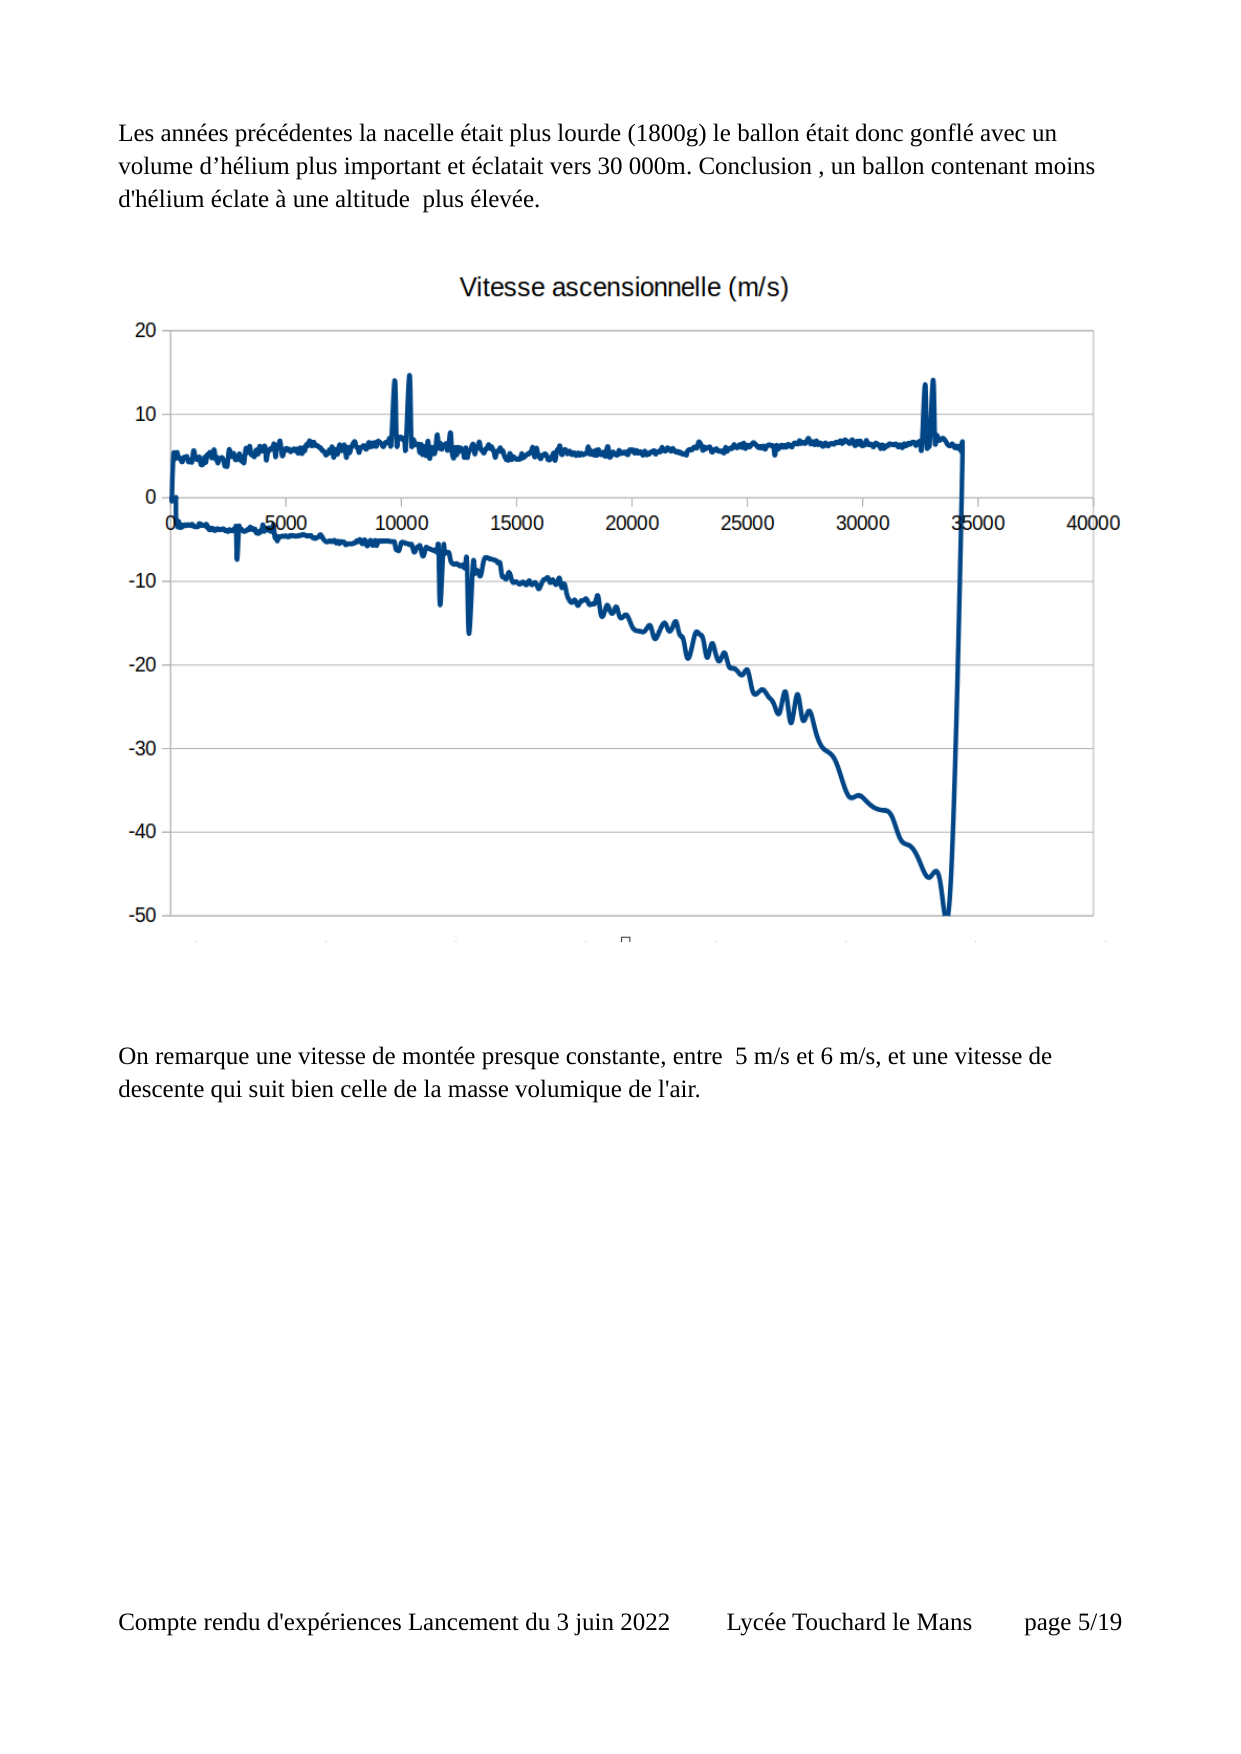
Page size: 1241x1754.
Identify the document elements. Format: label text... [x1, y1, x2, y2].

picture [118, 247, 1123, 942]
text Les années précédentes la nacelle était plus lourde (1800g) le ballon était donc gonflé avec un volume d’hélium plus important et éclatait vers 30 000m. Conclusion , un ballon contenant moins d'hélium éclate à une altitude plus élevée. [118, 118, 1122, 213]
text On remarque une vitesse de montée presque constante, entre 5 m/s et 6 m/s, et une vitesse de descente qui suit bien celle de la masse volumique de l'air. [118, 1041, 1122, 1102]
